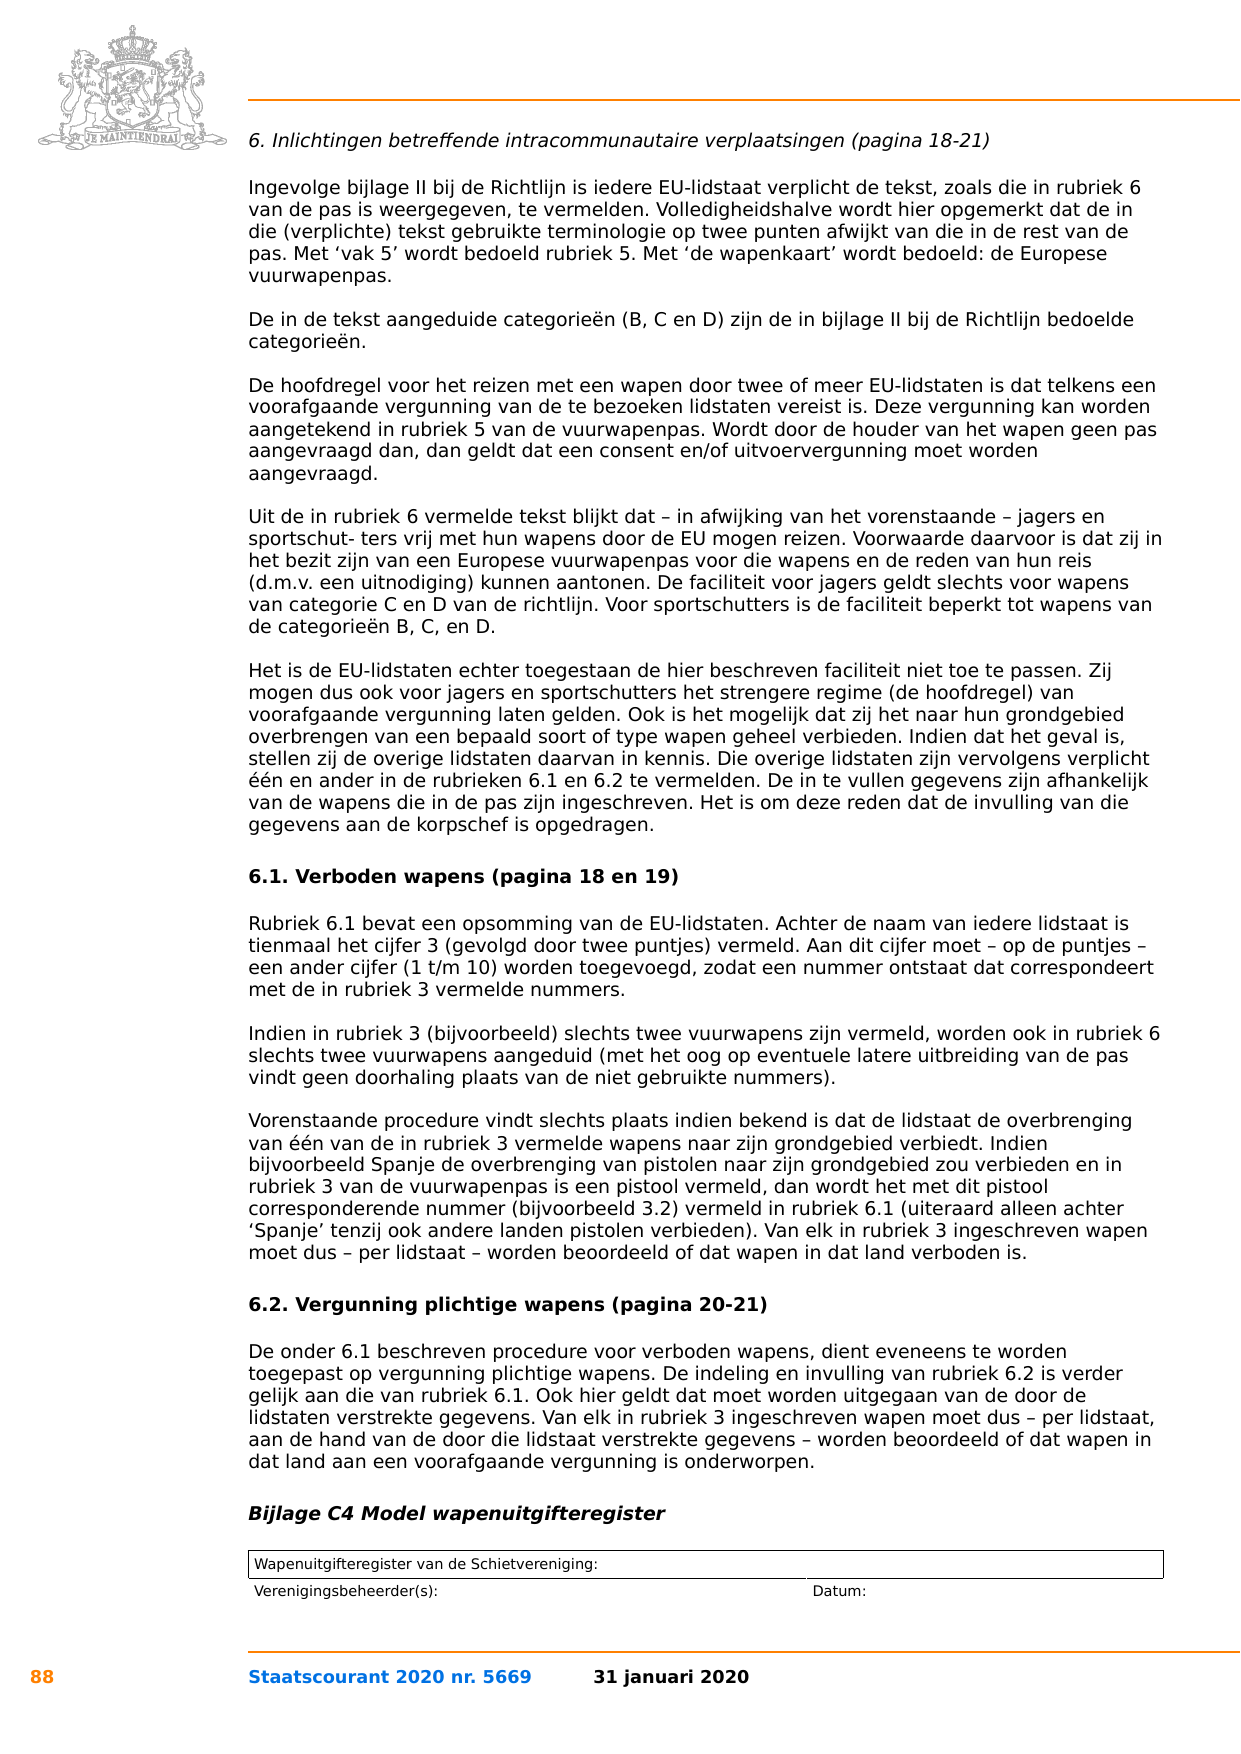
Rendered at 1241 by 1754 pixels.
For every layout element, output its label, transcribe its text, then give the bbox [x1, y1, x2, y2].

text Het is de EU-lidstaten echter toegestaan de hier beschreven faciliteit niet toe te passen. Zij mogen dus ook voor jagers en sportschutters het strengere regime (de hoofdregel) van voorafgaande vergunning laten gelden. Ook is het mogelijk dat zij het naar hun grondgebied overbrengen van een bepaald soort of type wapen geheel verbieden. Indien dat het geval is, stellen zij de overige lidstaten daarvan in kennis. Die overige lidstaten zijn vervolgens verplicht één en ander in de rubrieken 6.1 en 6.2 te vermelden. De in te vullen gegevens zijn afhankelijk van de wapens die in de pas zijn ingeschreven. Het is om deze reden dat de invulling van die gegevens aan de korpschef is opgedragen. [248, 660, 1163, 836]
text Uit de in rubriek 6 vermelde tekst blijkt dat – in afwijking van het vorenstaande – jagers en sportschut- ters vrij met hun wapens door de EU mogen reizen. Voorwaarde daarvoor is dat zij in het bezit zijn van een Europese vuurwapenpas voor die wapens en de reden van hun reis (d.m.v. een uitnodiging) kunnen aantonen. De faciliteit voor jagers geldt slechts voor wapens van categorie C en D van de richtlijn. Voor sportschutters is de faciliteit beperkt tot wapens van de categorieën B, C, en D. [248, 506, 1163, 638]
subtitle 6. Inlichtingen betreffende intracommunautaire verplaatsingen (pagina 18-21) [248, 130, 1163, 152]
text Ingevolge bijlage II bij de Richtlijn is iedere EU-lidstaat verplicht de tekst, zoals die in rubriek 6 van de pas is weergegeven, te vermelden. Volledigheidshalve wordt hier opgemerkt dat de in die (verplichte) tekst gebruikte terminologie op twee punten afwijkt van die in de rest van de pas. Met ‘vak 5’ wordt bedoeld rubriek 5. Met ‘de wapenkaart’ wordt bedoeld: de Europese vuurwapenpas. [248, 177, 1163, 287]
subtitle 6.2. Vergunning plichtige wapens (pagina 20-21) [248, 1294, 1163, 1316]
table_header Wapenuitgifteregister van de Schietvereniging: [249, 1551, 1163, 1577]
text De onder 6.1 beschreven procedure voor verboden wapens, dient eveneens te worden toegepast op vergunning plichtige wapens. De indeling en invulling van rubriek 6.2 is verder gelijk aan die van rubriek 6.1. Ook hier geldt dat moet worden uitgegaan van de door de lidstaten verstrekte gegevens. Van elk in rubriek 3 ingeschreven wapen moet dus – per lidstaat, aan de hand van de door die lidstaat verstrekte gegevens – worden beoordeeld of dat wapen in dat land aan een voorafgaande vergunning is onderworpen. [248, 1341, 1163, 1473]
text De in de tekst aangeduide categorieën (B, C en D) zijn de in bijlage II bij de Richtlijn bedoelde categorieën. [248, 309, 1163, 353]
subtitle Bijlage C4 Model wapenuitgifteregister [248, 1503, 1163, 1525]
table_cell Verenigingsbeheerder(s): [249, 1579, 806, 1605]
subtitle 6.1. Verboden wapens (pagina 18 en 19) [248, 866, 1163, 888]
text Rubriek 6.1 bevat een opsomming van de EU-lidstaten. Achter de naam van iedere lidstaat is tienmaal het cijfer 3 (gevolgd door twee puntjes) vermeld. Aan dit cijfer moet – op de puntjes – een ander cijfer (1 t/m 10) worden toegevoegd, zodat een nummer ontstaat dat correspondeert met de in rubriek 3 vermelde nummers. [248, 913, 1163, 1001]
text Vorenstaande procedure vindt slechts plaats indien bekend is dat de lidstaat de overbrenging van één van de in rubriek 3 vermelde wapens naar zijn grondgebied verbiedt. Indien bijvoorbeeld Spanje de overbrenging van pistolen naar zijn grondgebied zou verbieden en in rubriek 3 van de vuurwapenpas is een pistool vermeld, dan wordt het met dit pistool corresponderende nummer (bijvoorbeeld 3.2) vermeld in rubriek 6.1 (uiteraard alleen achter ‘Spanje’ tenzij ook andere landen pistolen verbieden). Van elk in rubriek 3 ingeschreven wapen moet dus – per lidstaat – worden beoordeeld of dat wapen in dat land verboden is. [248, 1110, 1163, 1264]
text Indien in rubriek 3 (bijvoorbeeld) slechts twee vuurwapens zijn vermeld, worden ook in rubriek 6 slechts twee vuurwapens aangeduid (met het oog op eventuele latere uitbreiding van de pas vindt geen doorhaling plaats van de niet gebruikte nummers). [248, 1023, 1163, 1088]
picture [38, 25, 227, 150]
text De hoofdregel voor het reizen met een wapen door twee of meer EU-lidstaten is dat telkens een voorafgaande vergunning van de te bezoeken lidstaten vereist is. Deze vergunning kan worden aangetekend in rubriek 5 van de vuurwapenpas. Wordt door de houder van het wapen geen pas aangevraagd dan, dan geldt dat een consent en/of uitvoervergunning moet worden aangevraagd. [248, 374, 1163, 484]
table_cell Datum: [807, 1579, 1163, 1605]
